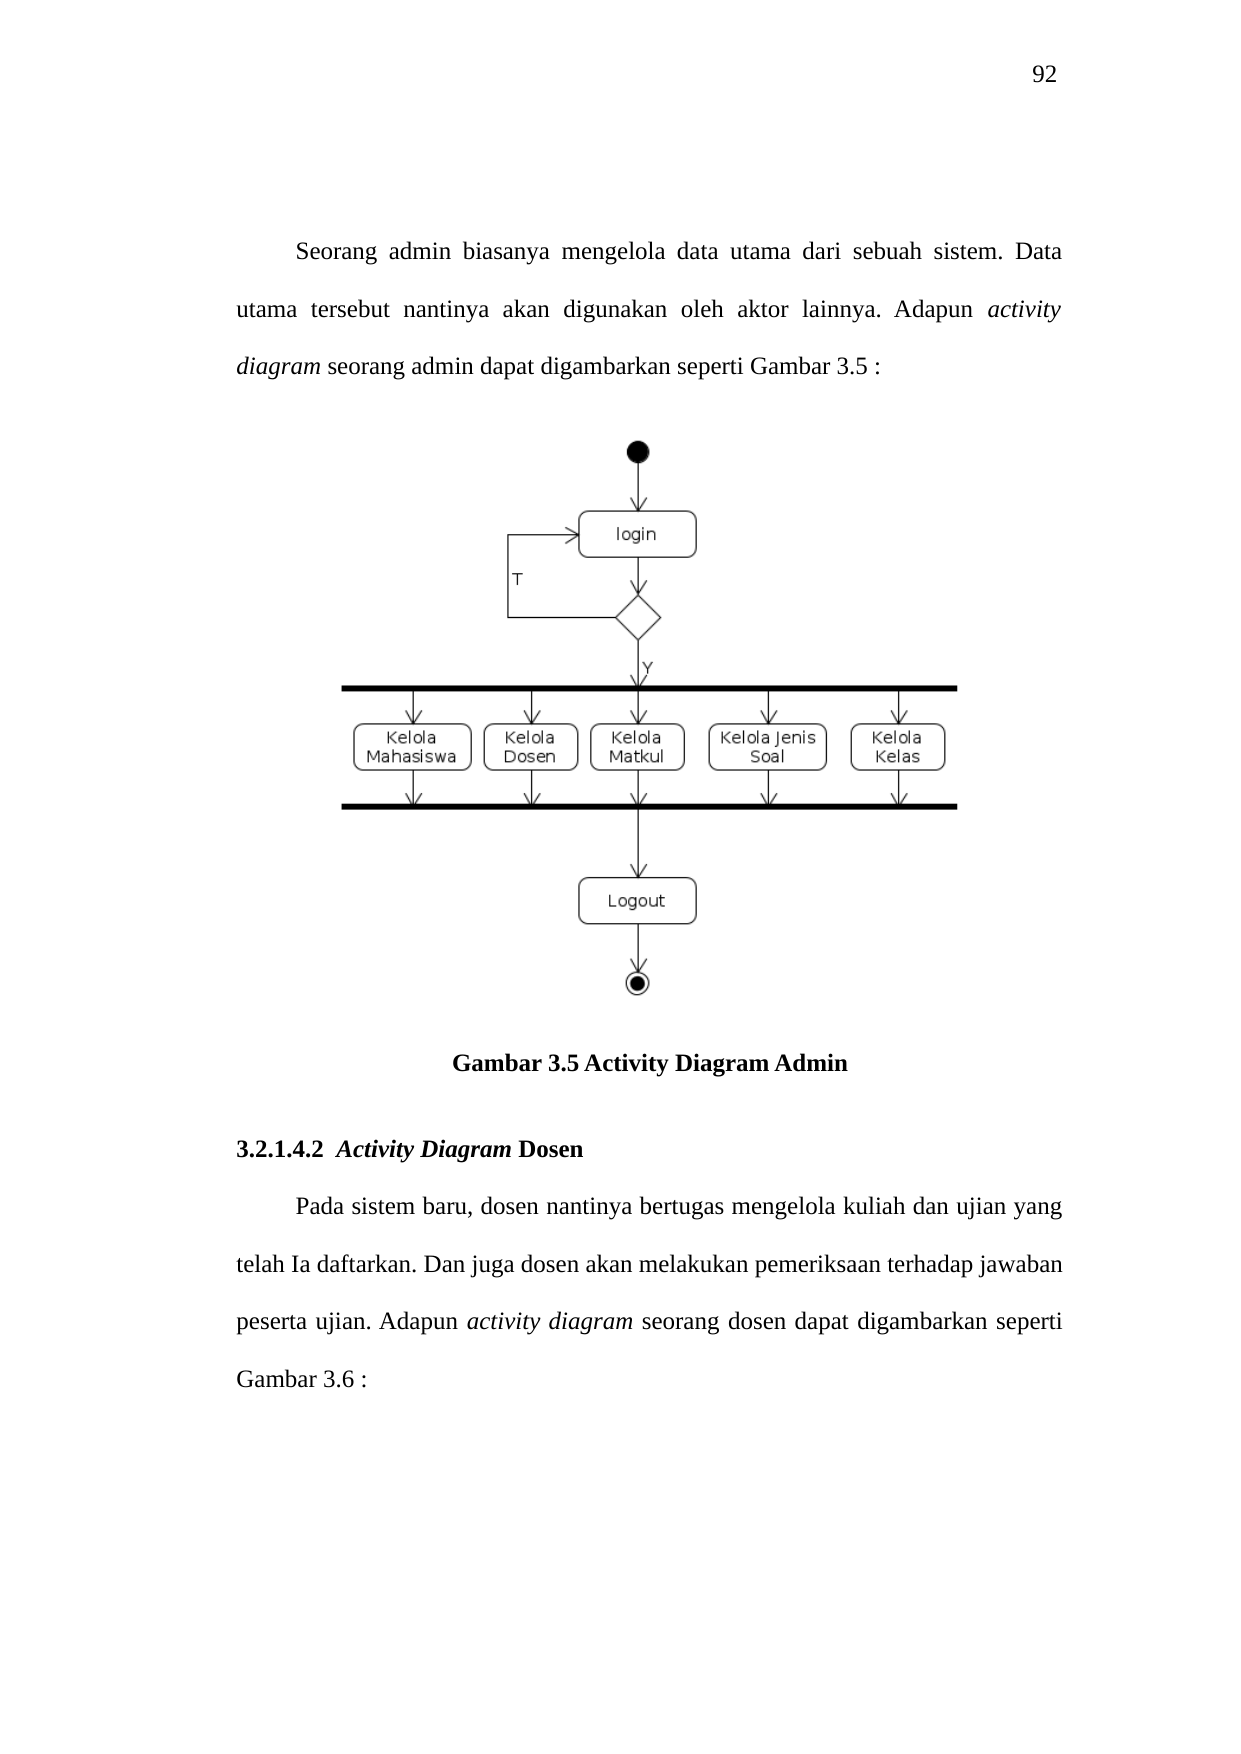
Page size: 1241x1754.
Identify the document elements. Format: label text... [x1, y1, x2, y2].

text Gambar 3.5 Activity Diagram Admin [319, 1019, 981, 1076]
picture [318, 416, 981, 1019]
text Seorang admin biasanya mengelola data utama dari sebuah sistem. Data utama tersebut nantinya akan digunakan oleh aktor lainnya. Adapun activity diagram seorang admin dapat digambarkan seperti Gambar 3.5 : [236, 236, 1063, 380]
text Pada sistem baru, dosen nantinya bertugas mengelola kuliah dan ujian yang telah Ia daftarkan. Dan juga dosen akan melakukan pemeriksaan terhadap jawaban peserta ujian. Adapun activity diagram seorang dosen dapat digambarkan seperti Gambar 3.6 : [236, 1191, 1063, 1393]
subtitle Activity Diagram Dosen [236, 1134, 1063, 1163]
